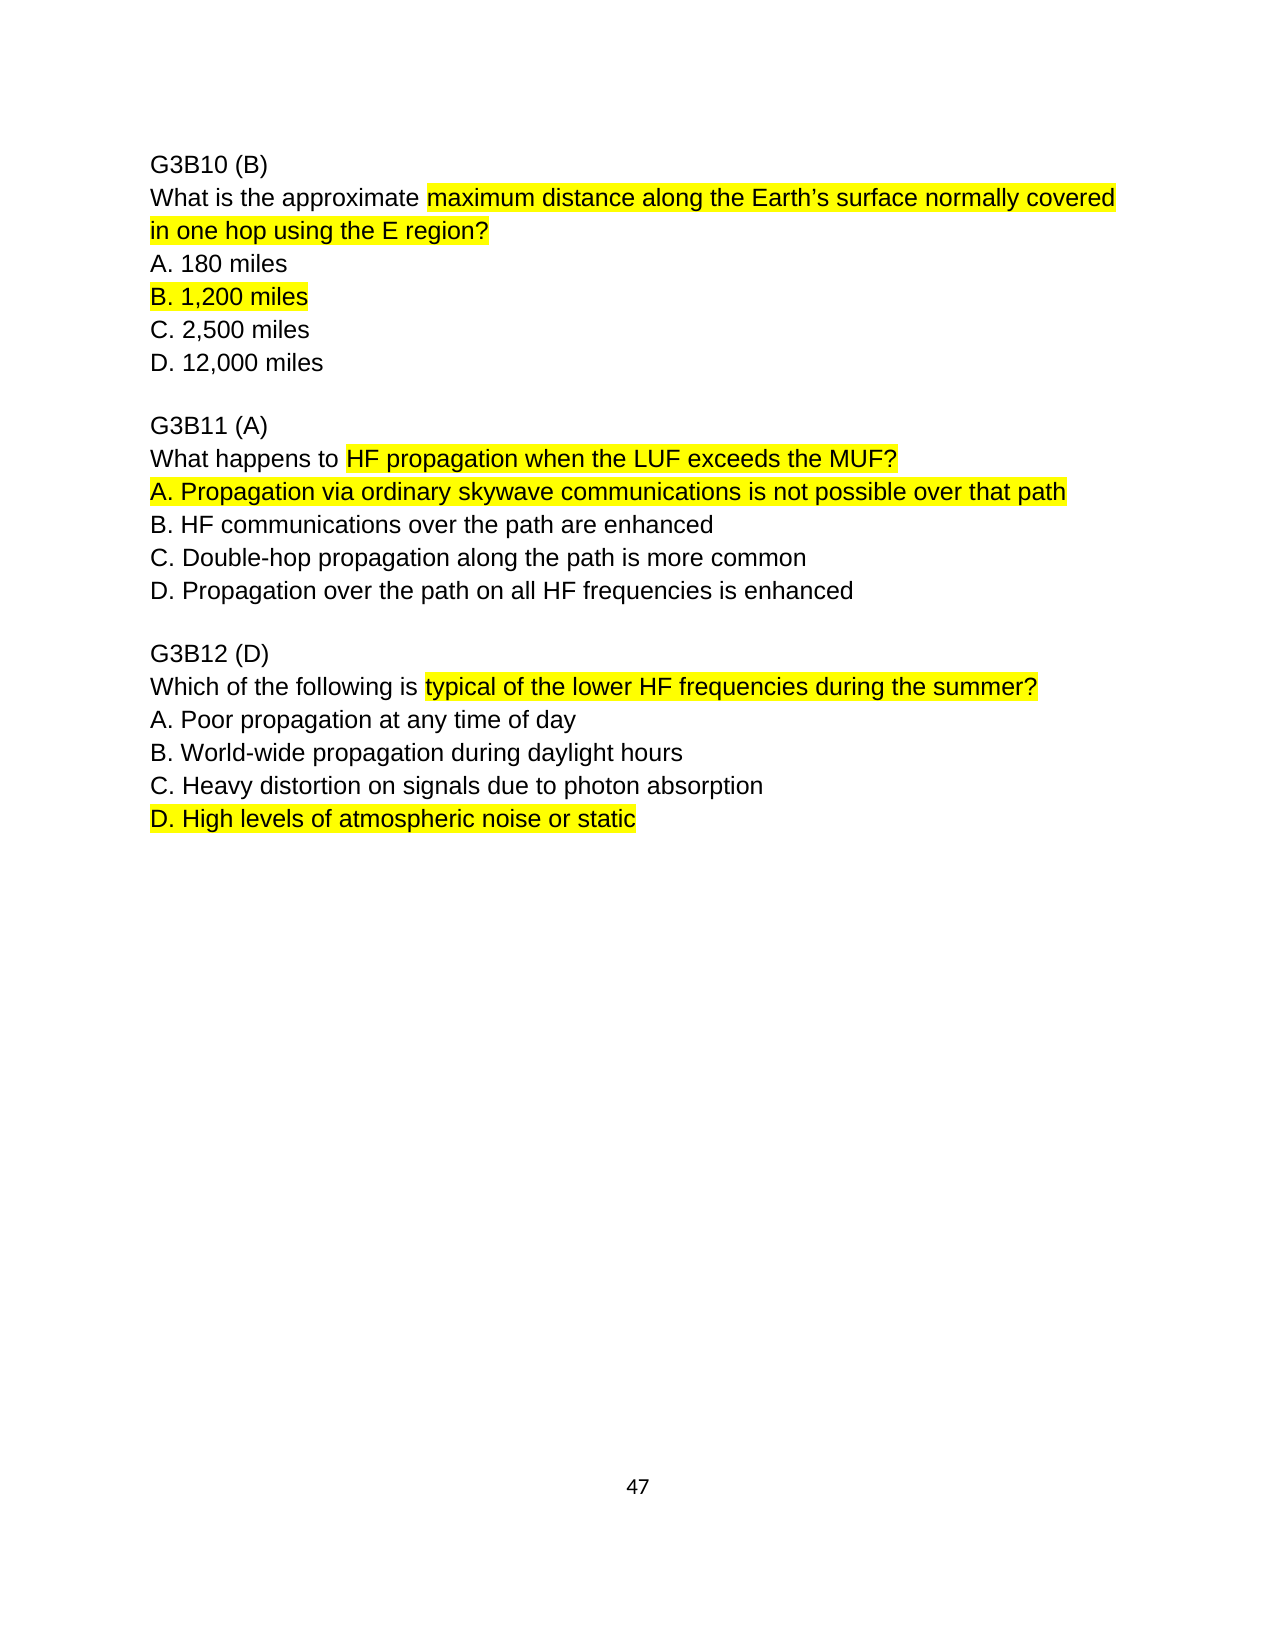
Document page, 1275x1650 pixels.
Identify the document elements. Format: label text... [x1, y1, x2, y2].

text G3B10 (B) What is the approximate maximum distance along the Earth’s surface normally covered in one hop using the E region? A. 180 miles B. 1,200 miles C. 2,500 miles D. 12,000 miles [150, 150, 1125, 377]
text G3B12 (D) Which of the following is typical of the lower HF frequencies during the summer? A. Poor propagation at any time of day B. World-wide propagation during daylight hours C. Heavy distortion on signals due to photon absorption D. High levels of atmospheric noise or static [150, 639, 1125, 833]
text G3B11 (A) What happens to HF propagation when the LUF exceeds the MUF? A. Propagation via ordinary skywave communications is not possible over that path B. HF communications over the path are enhanced C. Double-hop propagation along the path is more common D. Propagation over the path on all HF frequencies is enhanced [150, 411, 1125, 605]
